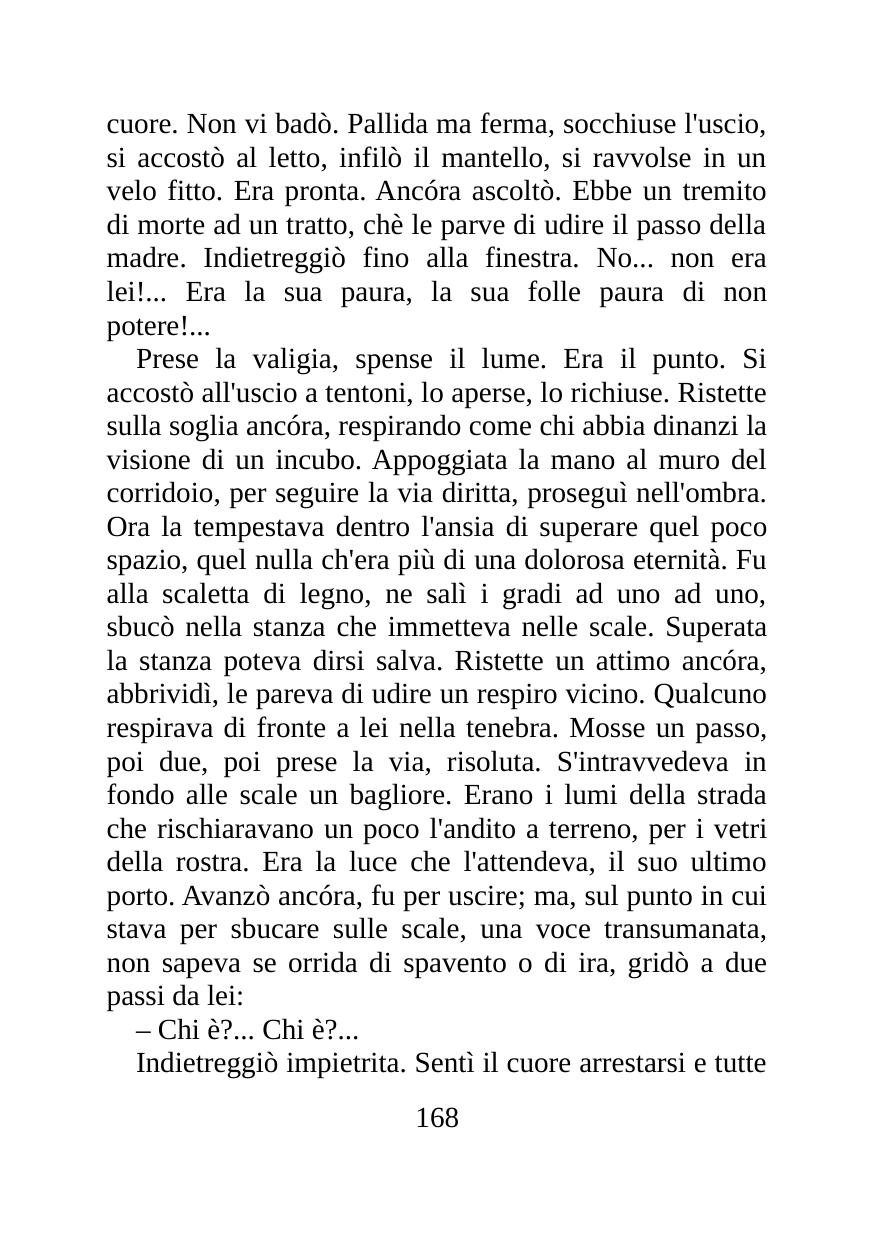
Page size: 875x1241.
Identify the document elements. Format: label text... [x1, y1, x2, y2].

text Prese la valigia, spense il lume. Era il punto. Si accostò all'uscio a tentoni, lo aperse, lo richiuse. Ristette sulla soglia ancóra, respirando come chi abbia dinanzi la visione di un incubo. Appoggiata la mano al muro del corridoio, per seguire la via diritta, proseguì nell'ombra. Ora la tempestava dentro l'ansia di superare quel poco spazio, quel nulla ch'era più di una dolorosa eternità. Fu alla scaletta di legno, ne salì i gradi ad uno ad uno, sbucò nella stanza che immetteva nelle scale. Superata la stanza poteva dirsi salva. Ristette un attimo ancóra, abbrividì, le pareva di udire un respiro vicino. Qualcuno respirava di fronte a lei nella tenebra. Mosse un passo, poi due, poi prese la via, risoluta. S'intravvedeva in fondo alle scale un bagliore. Erano i lumi della strada che rischiaravano un poco l'andito a terreno, per i vetri della rostra. Era la luce che l'attendeva, il suo ultimo porto. Avanzò ancóra, fu per uscire; ma, sul punto in cui stava per sbucare sulle scale, una voce transumanata, non sapeva se orrida di spavento o di ira, gridò a due passi da lei: [106, 341, 768, 1012]
text Indietreggiò impietrita. Sentì il cuore arrestarsi e tutte [106, 1046, 768, 1079]
text ‒ Chi è?... Chi è?... [106, 1012, 768, 1046]
text cuore. Non vi badò. Pallida ma ferma, socchiuse l'uscio, si accostò al letto, infilò il mantello, si ravvolse in un velo fitto. Era pronta. Ancóra ascoltò. Ebbe un tremito di morte ad un tratto, chè le parve di udire il passo della madre. Indietreggiò fino alla finestra. No... non era lei!... Era la sua paura, la sua folle paura di non potere!... [106, 106, 768, 341]
